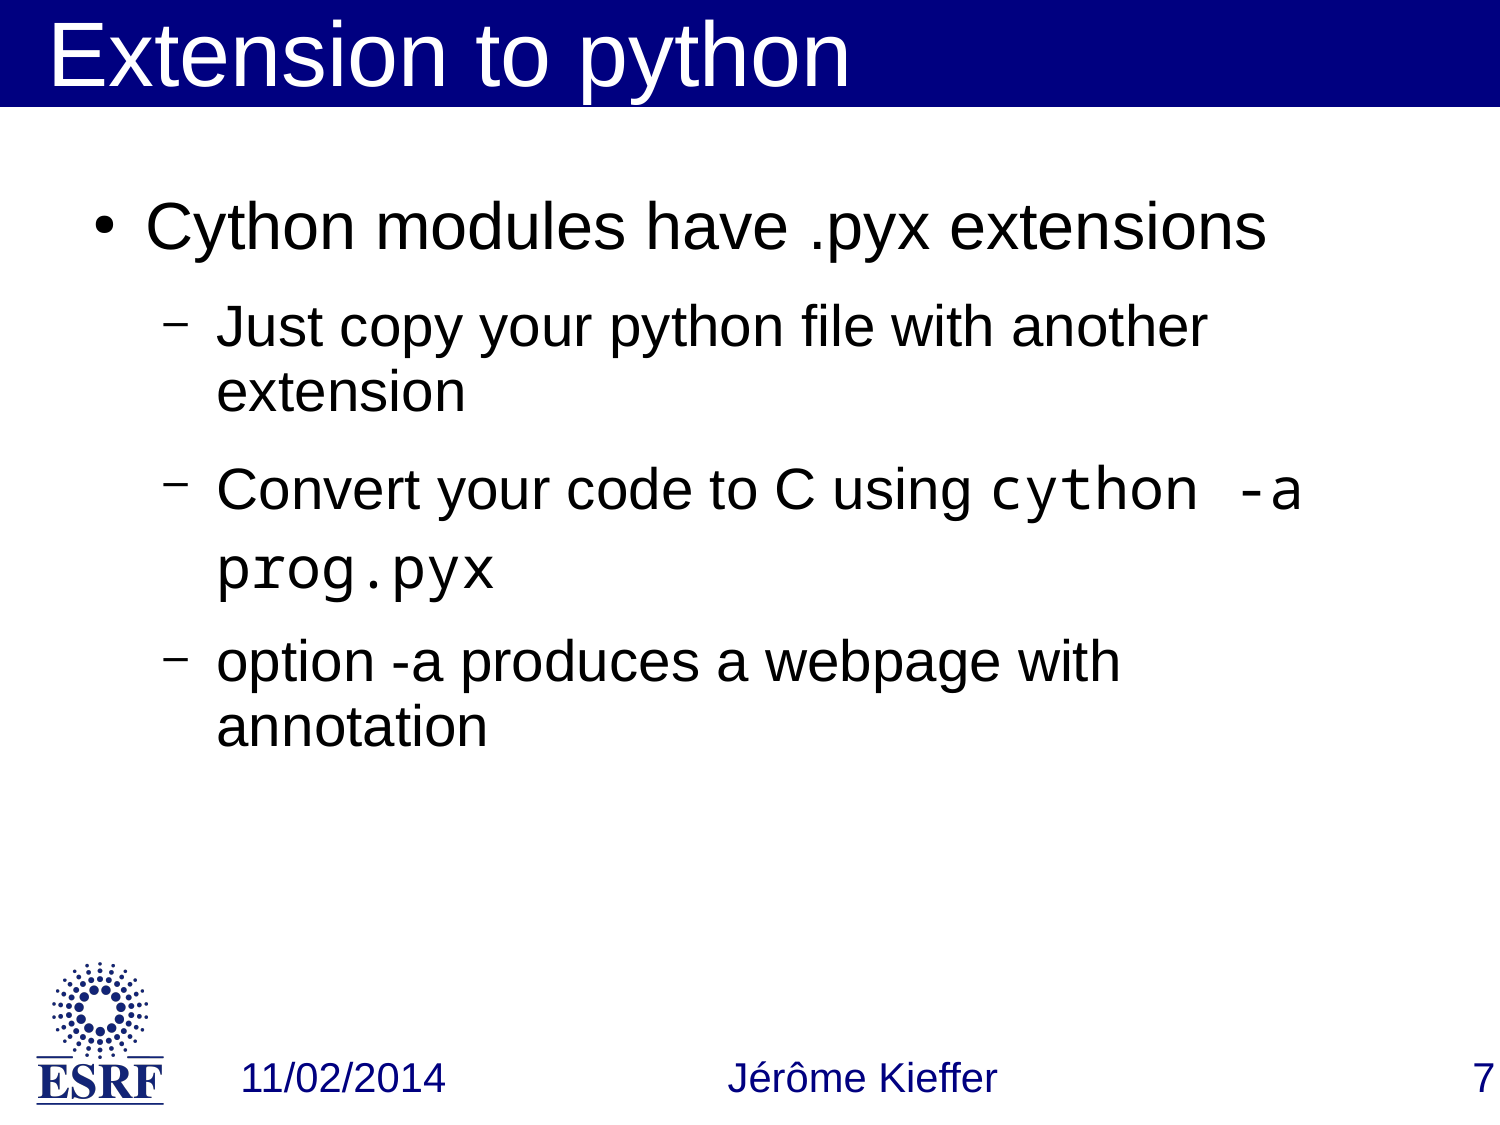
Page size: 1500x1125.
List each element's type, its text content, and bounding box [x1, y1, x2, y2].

title Extension to python [47, 3, 1500, 107]
picture [29, 956, 171, 1111]
list Cython modules have .pyx extensions Just copy your python file with another extension Convert your code to C using cython -a prog.pyx option -a produces a webpage with annotation [75, 188, 1395, 957]
